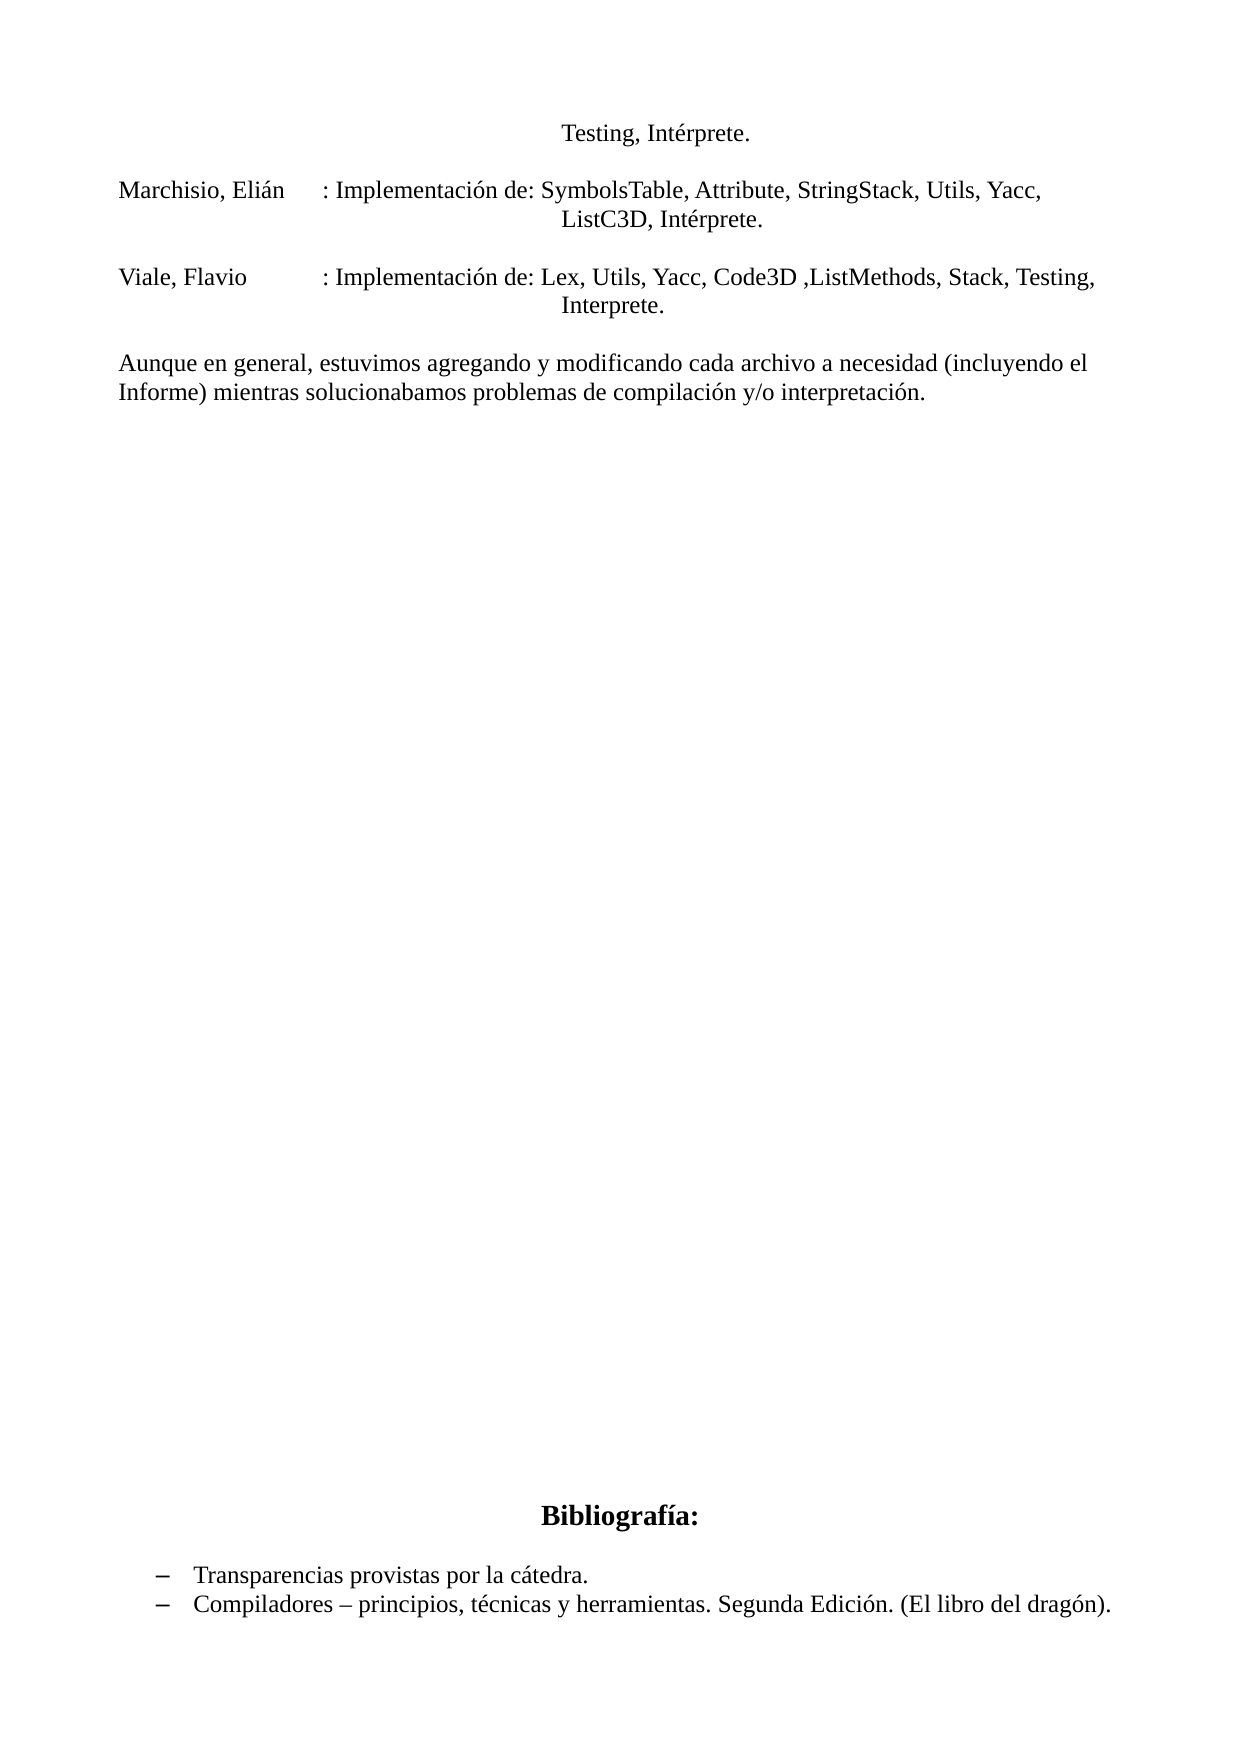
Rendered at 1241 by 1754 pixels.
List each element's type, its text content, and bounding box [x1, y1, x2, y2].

text Aunque en general, estuvimos agregando y modificando cada archivo a necesidad (incluyendo el Informe) mientras solucionabamos problemas de compilación y/o interpretación. [118, 348, 1122, 406]
list Transparencias provistas por la cátedra. [156, 1560, 1122, 1589]
text Marchisio, Elián : Implementación de: SymbolsTable, Attribute, StringStack, Utils, Yacc, ListC3D, Intérprete. [118, 176, 1122, 233]
text Bibliografía: [118, 1498, 1122, 1532]
text Testing, Intérprete. [118, 118, 1122, 147]
list Compiladores – principios, técnicas y herramientas. Segunda Edición. (El libro del dragón). [156, 1589, 1122, 1618]
text Viale, Flavio : Implementación de: Lex, Utils, Yacc, Code3D ,ListMethods, Stack, Testing, Interprete. [118, 262, 1122, 319]
